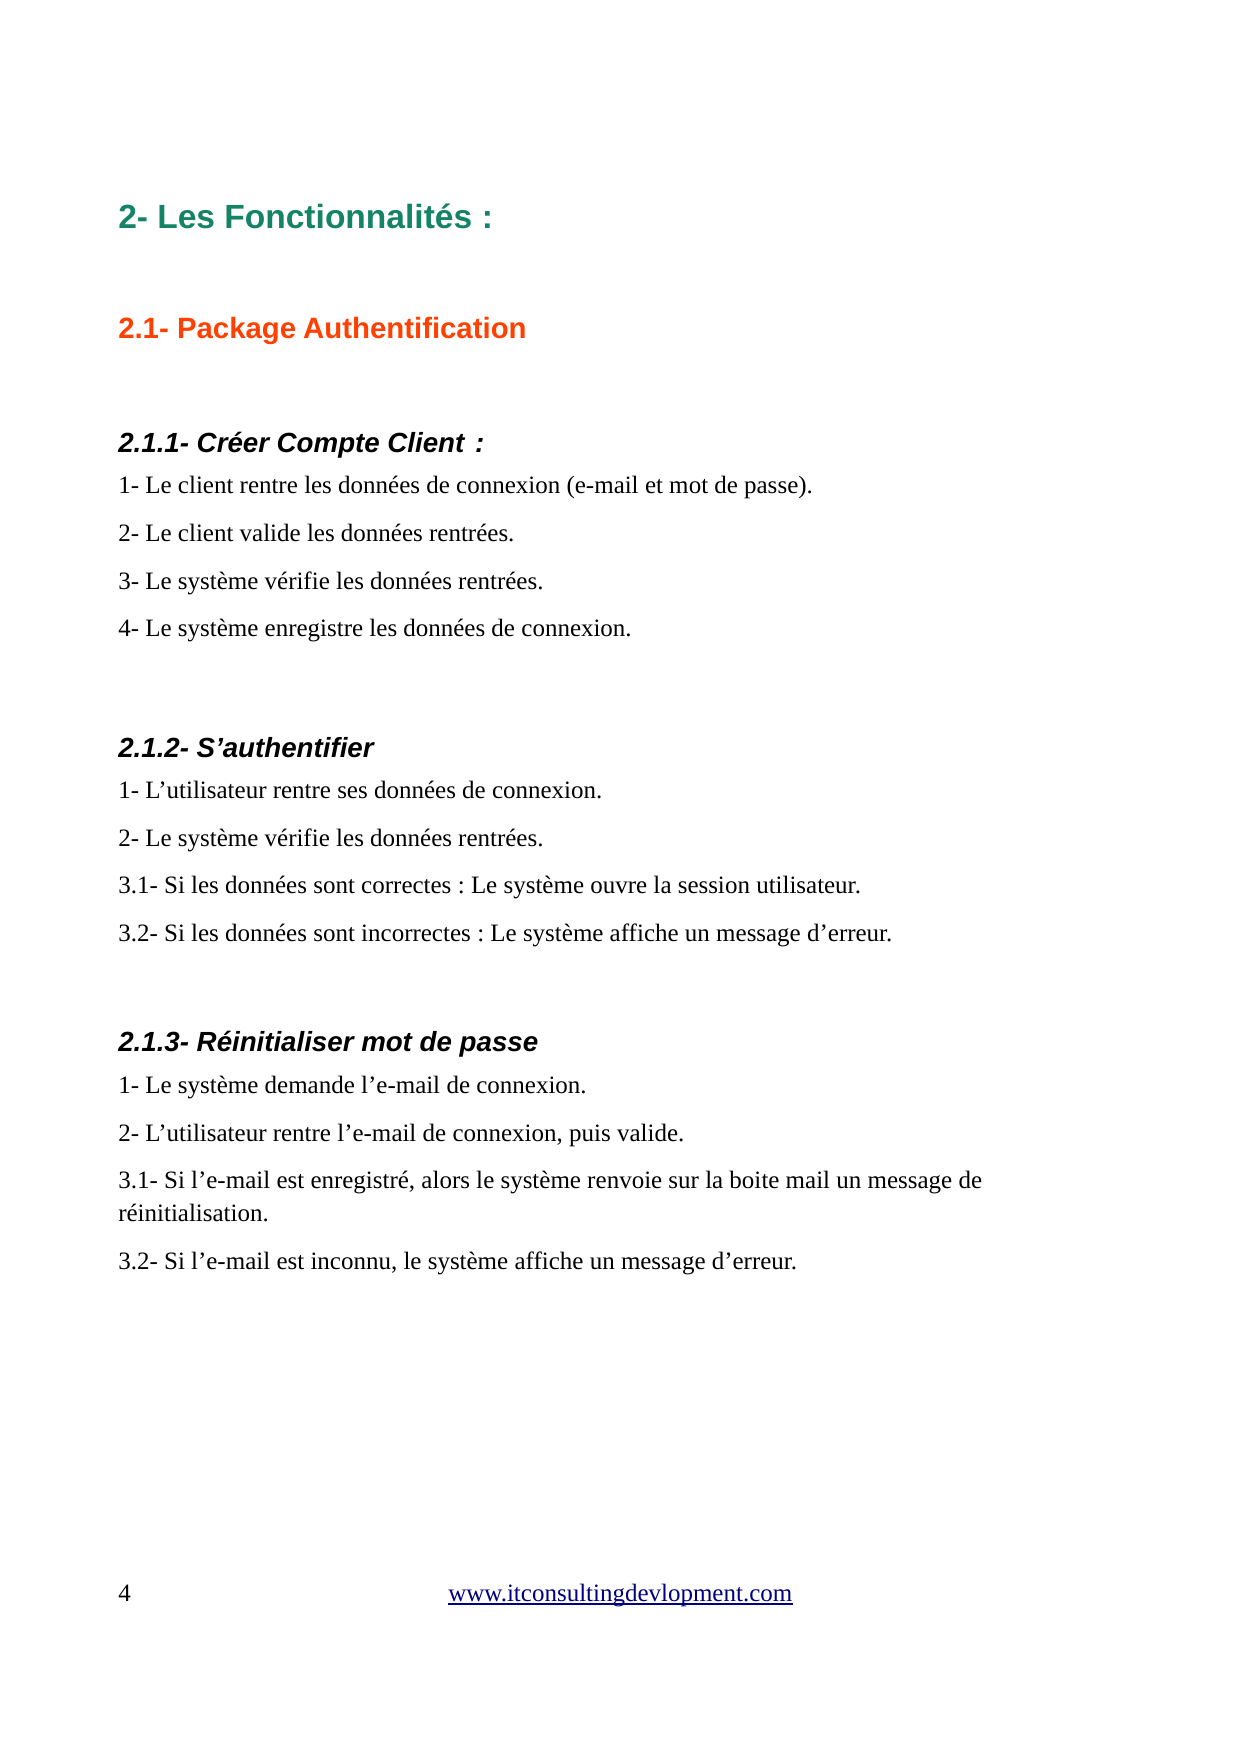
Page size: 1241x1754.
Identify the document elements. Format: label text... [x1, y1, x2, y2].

text 2- Le client valide les données rentrées. [118, 518, 1122, 547]
text 3.1- Si l’e-mail est enregistré, alors le système renvoie sur la boite mail un message de réinitialisation. [118, 1165, 1122, 1227]
subtitle 2- Les Fonctionnalités : [118, 197, 1122, 236]
text 2- L’utilisateur rentre l’e-mail de connexion, puis valide. [118, 1118, 1122, 1147]
text 1- L’utilisateur rentre ses données de connexion. [118, 775, 1122, 804]
text 4- Le système enregistre les données de connexion. [118, 613, 1122, 642]
subtitle 2.1- Package Authentification [118, 311, 1122, 344]
text 1- Le client rentre les données de connexion (e-mail et mot de passe). [118, 471, 1122, 499]
text 3.2- Si l’e-mail est inconnu, le système affiche un message d’erreur. [118, 1246, 1122, 1275]
subtitle 2.1.3- Réinitialiser mot de passe [118, 1026, 1122, 1058]
text 3.2- Si les données sont incorrectes : Le système affiche un message d’erreur. [118, 918, 1122, 947]
subtitle 2.1.2- S’authentifier [118, 731, 1122, 763]
subtitle 2.1.1- Créer Compte Client : [118, 426, 1122, 458]
text 2- Le système vérifie les données rentrées. [118, 823, 1122, 852]
text 3.1- Si les données sont correctes : Le système ouvre la session utilisateur. [118, 871, 1122, 899]
text 3- Le système vérifie les données rentrées. [118, 566, 1122, 594]
text 1- Le système demande l’e-mail de connexion. [118, 1070, 1122, 1099]
